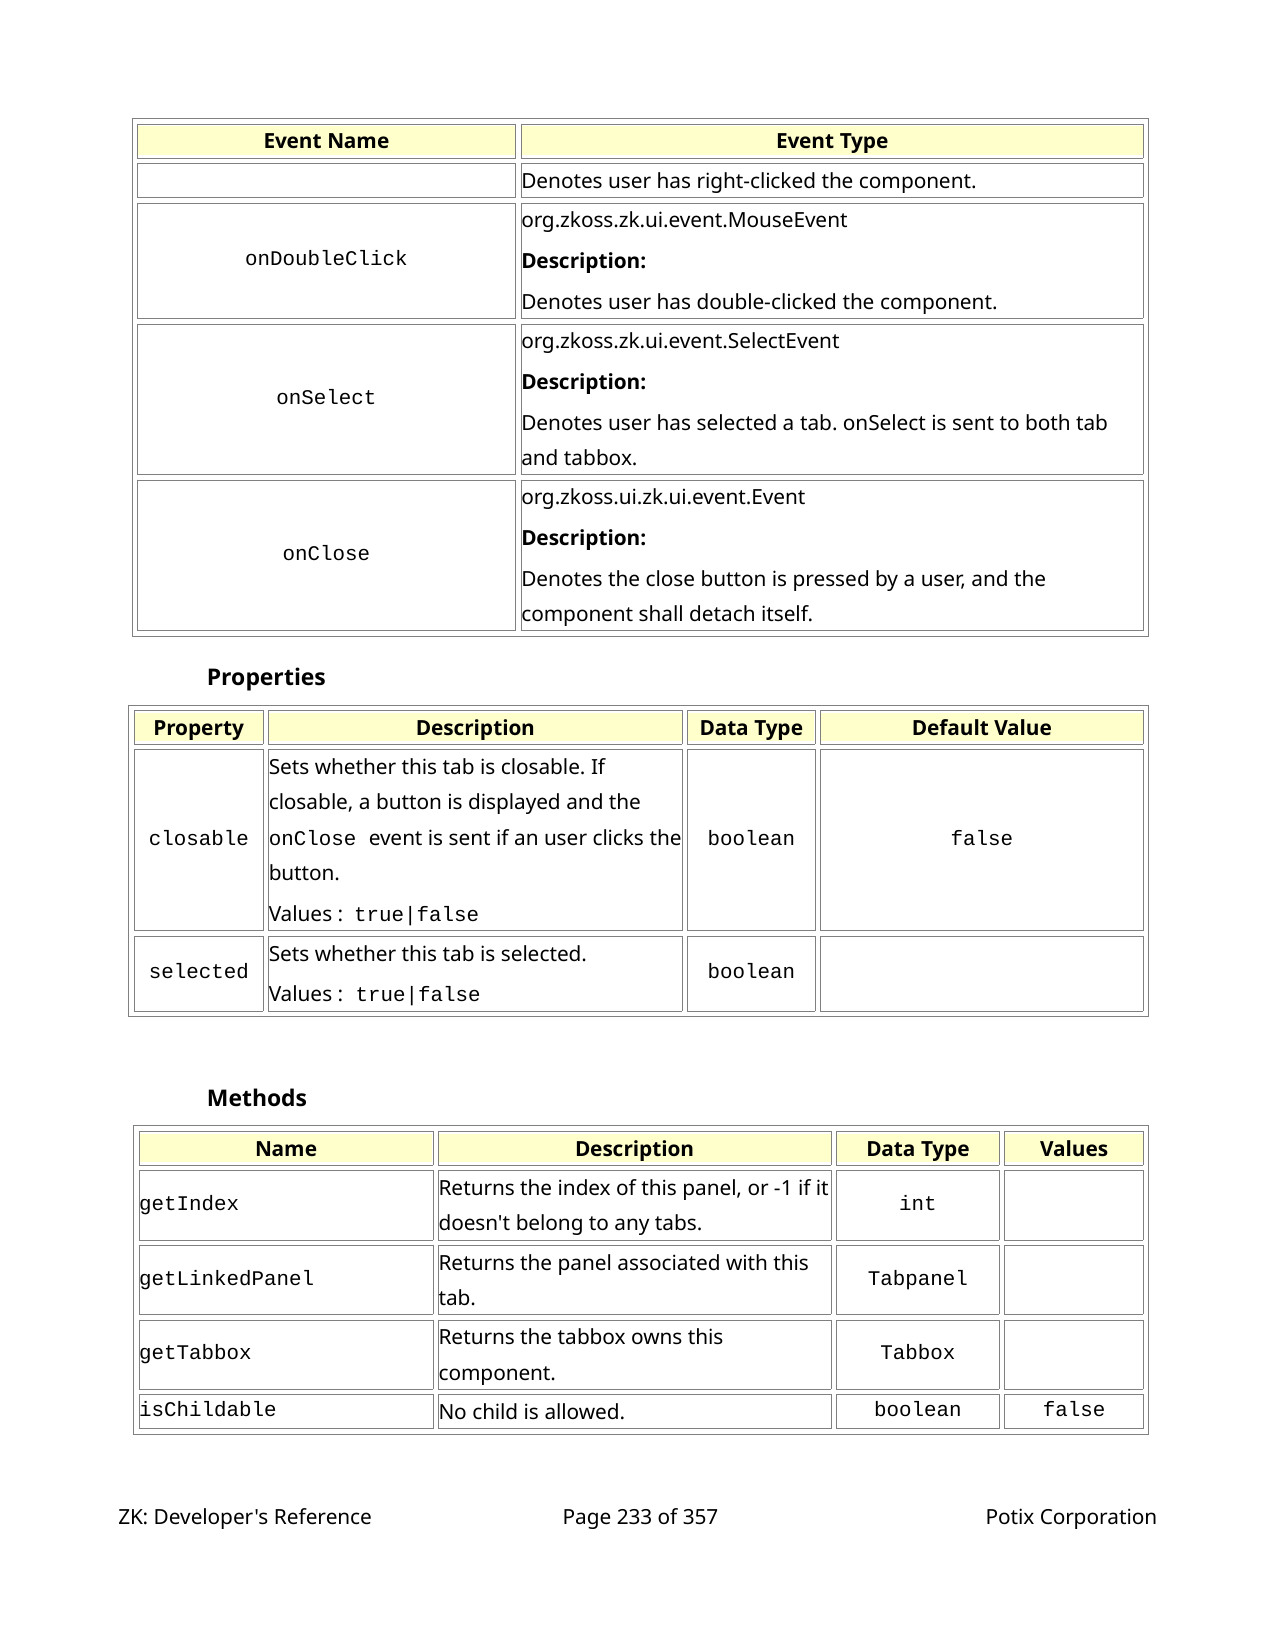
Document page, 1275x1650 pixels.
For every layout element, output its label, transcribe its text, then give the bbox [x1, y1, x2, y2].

table_header Description [435, 1126, 833, 1165]
table_header Values [1002, 1126, 1146, 1165]
table_cell onClose [134, 474, 518, 630]
subtitle Properties [207, 661, 1157, 692]
table_cell int [834, 1165, 1002, 1239]
table_cell Sets whether this tab is selected. Values : true|false [266, 930, 685, 1011]
table_cell Returns the index of this panel, or -1 if it doesn't belong to any tabs. [435, 1165, 833, 1239]
table_cell boolean [685, 930, 817, 1011]
table_header Property [131, 706, 266, 744]
table_cell Tabbox [834, 1314, 1002, 1389]
table_cell getIndex [136, 1165, 435, 1239]
table_cell [821, 937, 1143, 1011]
table_cell [134, 158, 518, 197]
table_cell onDoubleClick [134, 197, 518, 318]
table_header Description [266, 706, 685, 744]
table_header Name [136, 1126, 435, 1165]
table_cell No child is allowed. [435, 1389, 833, 1428]
table_cell selected [131, 930, 266, 1011]
table_header Data Type [834, 1126, 1002, 1165]
table_cell [1005, 1321, 1143, 1389]
table_cell Returns the tabbox owns this component. [435, 1314, 833, 1389]
table_cell org.zkoss.zk.ui.event.SelectEvent Description: Denotes user has selected a tab. onSelect is sent to both tab and tabbox. [518, 318, 1146, 474]
table_cell Tabpanel [834, 1240, 1002, 1314]
table_cell boolean [834, 1389, 1002, 1428]
table_cell [1005, 1246, 1143, 1314]
table_cell getTabbox [136, 1314, 435, 1389]
table_cell [818, 930, 1146, 1011]
table_cell isChildable [136, 1389, 435, 1428]
table_cell [1005, 1171, 1143, 1239]
table_cell org.zkoss.zk.ui.event.MouseEvent Description: Denotes user has double-clicked the component. [518, 197, 1146, 318]
table_header Data Type [685, 706, 817, 744]
table_cell Returns the panel associated with this tab. [435, 1240, 833, 1314]
table_cell [1002, 1165, 1146, 1239]
table_cell boolean [685, 744, 817, 930]
table_header Event Type [518, 119, 1146, 158]
table_cell Sets whether this tab is closable. If closable, a button is displayed and the onClose event is sent if an user clicks the button. Values : true|false [266, 744, 685, 930]
table_cell false [818, 744, 1146, 930]
table_cell Denotes user has right-clicked the component. [518, 158, 1146, 197]
table_cell onSelect [134, 318, 518, 474]
table_header Event Name [134, 119, 518, 158]
table_header Default Value [818, 706, 1146, 744]
table_cell org.zkoss.ui.zk.ui.event.Event Description: Denotes the close button is pressed by a user, and the component shall detach itself. [518, 474, 1146, 630]
table_cell closable [131, 744, 266, 930]
table_cell false [1002, 1389, 1146, 1428]
table_cell getLinkedPanel [136, 1240, 435, 1314]
subtitle Methods [207, 1082, 1157, 1113]
table_cell [1002, 1240, 1146, 1314]
table_cell [1002, 1314, 1146, 1389]
